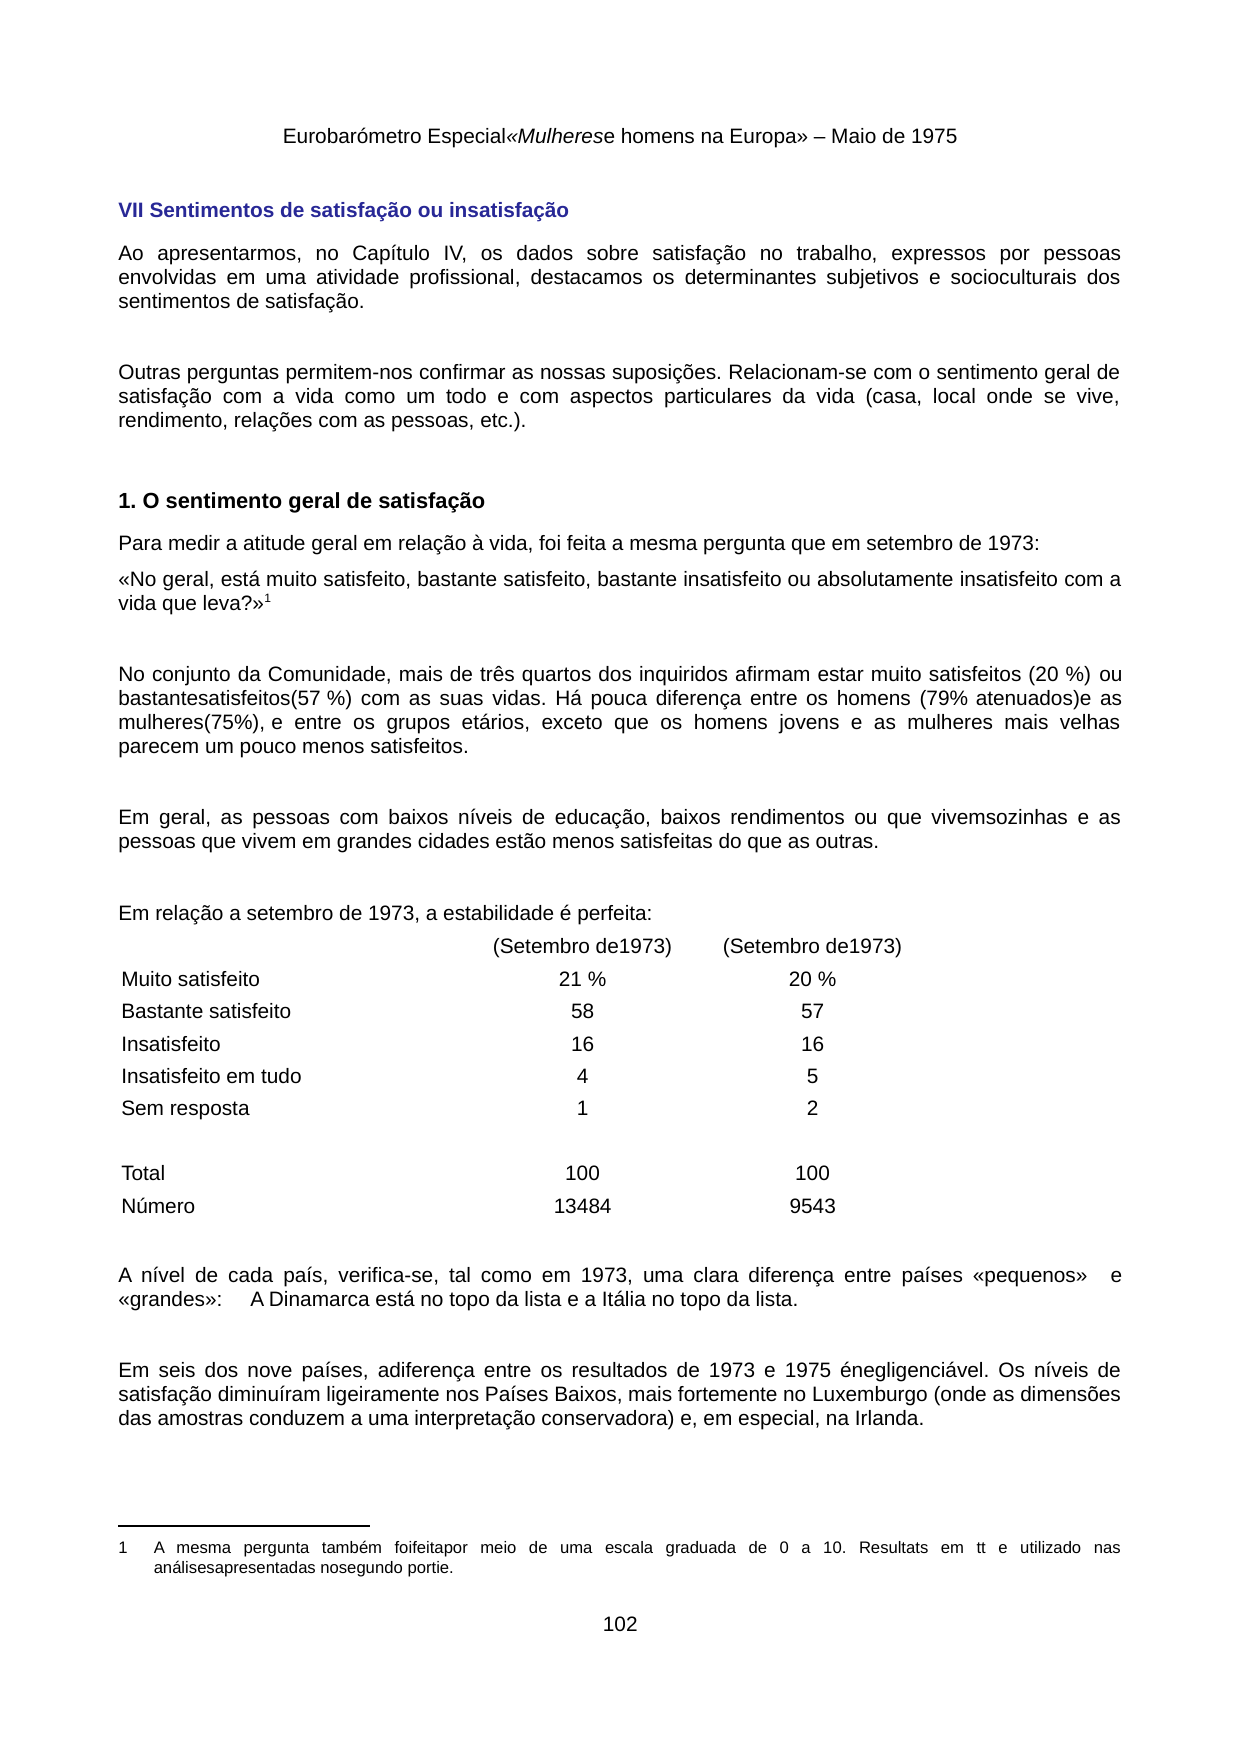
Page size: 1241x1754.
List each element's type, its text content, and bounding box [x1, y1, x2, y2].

table_cell Muito satisfeito [118, 963, 454, 995]
table_header (Setembro de1973) [711, 930, 914, 962]
table_cell 21 % [454, 963, 711, 995]
table_cell 13484 [454, 1189, 711, 1222]
table_cell 58 [454, 995, 711, 1027]
table_cell 16 [711, 1027, 914, 1060]
table_cell [454, 1125, 711, 1157]
table_cell 2 [711, 1092, 914, 1124]
text Outras perguntas permitem-nos confirmar as nossas suposições. Relacionam-se com o sentimento geral de satisfação com a vida como um todo e com aspectos particulares da vida (casa, local onde se vive, rendimento, relações com as pessoas, etc.). [118, 360, 1122, 432]
text A mesma pergunta também foifeitapor meio de uma escala graduada de 0 a 10. Resultats em tt e utilizado nas análisesapresentadas nosegundo portie. [118, 1538, 1122, 1577]
text Ao apresentarmos, no Capítulo IV, os dados sobre satisfação no trabalho, expressos por pessoas envolvidas em uma atividade profissional, destacamos os determinantes subjetivos e socioculturais dos sentimentos de satisfação. [118, 241, 1122, 312]
text A nível de cada país, verifica-se, tal como em 1973, uma clara diferença entre países «pequenos» e «grandes»: A Dinamarca está no topo da lista e a Itália no topo da lista. [118, 1263, 1122, 1311]
table_cell 100 [454, 1157, 711, 1189]
table_cell Insatisfeito em tudo [118, 1060, 454, 1092]
table_cell 100 [711, 1157, 914, 1189]
table_cell Bastante satisfeito [118, 995, 454, 1027]
table_cell 4 [454, 1060, 711, 1092]
table_cell Número [118, 1189, 454, 1222]
table_cell Total [118, 1157, 454, 1189]
text Em relação a setembro de 1973, a estabilidade é perfeita: [118, 900, 1122, 924]
subtitle 1. O sentimento geral de satisfação [118, 488, 1122, 513]
table_cell 20 % [711, 963, 914, 995]
table_cell 57 [711, 995, 914, 1027]
text Em geral, as pessoas com baixos níveis de educação, baixos rendimentos ou que vivemsozinhas e as pessoas que vivem em grandes cidades estão menos satisfeitas do que as outras. [118, 805, 1122, 853]
text «No geral, está muito satisfeito, bastante satisfeito, bastante insatisfeito ou absolutamente insatisfeito com a vida que leva?» [118, 567, 1122, 615]
table_cell [118, 1125, 454, 1157]
table_cell 1 [454, 1092, 711, 1124]
table_cell Sem resposta [118, 1092, 454, 1124]
text No conjunto da Comunidade, mais de três quartos dos inquiridos afirmam estar muito satisfeitos (20 %) ou bastantesatisfeitos(57 %) com as suas vidas. Há pouca diferença entre os homens (79% atenuados)e as mulheres(75%), e entre os grupos etários, exceto que os homens jovens e as mulheres mais velhas parecem um pouco menos satisfeitos. [118, 662, 1122, 758]
table_cell 9543 [711, 1189, 914, 1222]
table_cell 5 [711, 1060, 914, 1092]
table_cell Insatisfeito [118, 1027, 454, 1060]
table_cell [711, 1125, 914, 1157]
text Em seis dos nove países, adiferença entre os resultados de 1973 e 1975 énegligenciável. Os níveis de satisfação diminuíram ligeiramente nos Países Baixos, mais fortemente no Luxemburgo (onde as dimensões das amostras conduzem a uma interpretação conservadora) e, em especial, na Irlanda. [118, 1358, 1122, 1430]
text Para medir a atitude geral em relação à vida, foi feita a mesma pergunta que em setembro de 1973: [118, 531, 1122, 555]
subtitle VII Sentimentos de satisfação ou insatisfação [118, 198, 1122, 222]
table_header [118, 930, 454, 962]
table_cell 16 [454, 1027, 711, 1060]
table_header (Setembro de1973) [454, 930, 711, 962]
